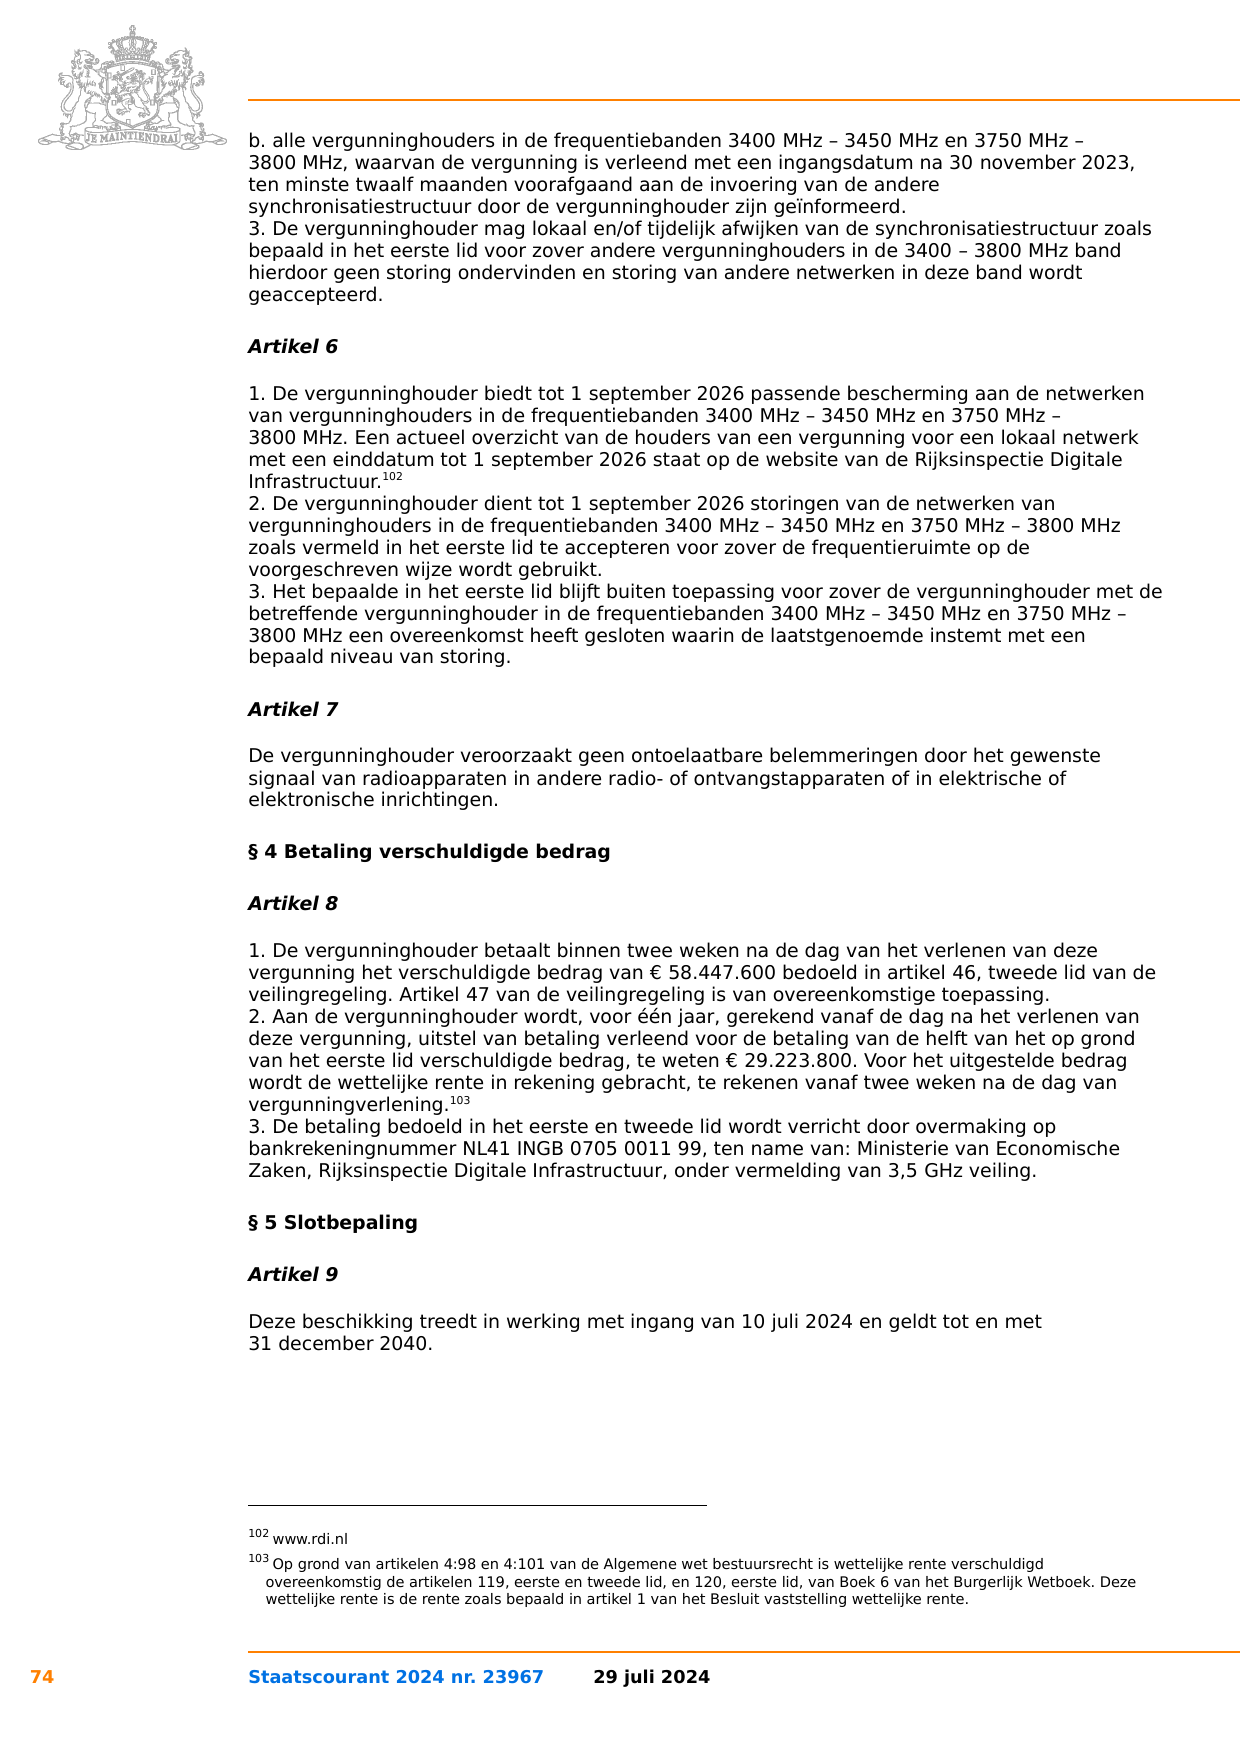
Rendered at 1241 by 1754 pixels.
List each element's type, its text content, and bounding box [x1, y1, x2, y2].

text 3. Het bepaalde in het eerste lid blijft buiten toepassing voor zover de vergunninghouder met de betreffende vergunninghouder in de frequentiebanden 3400 MHz – 3450 MHz en 3750 MHz – 3800 MHz een overeenkomst heeft gesloten waarin de laatstgenoemde instemt met een bepaald niveau van storing. [248, 581, 1163, 668]
subtitle Artikel 7 [248, 698, 1163, 720]
subtitle Artikel 8 [248, 893, 1163, 915]
text 3. De vergunninghouder mag lokaal en/of tijdelijk afwijken van de synchronisatiestructuur zoals bepaald in het eerste lid voor zover andere vergunninghouders in de 3400 – 3800 MHz band hierdoor geen storing ondervinden en storing van andere netwerken in deze band wordt geaccepteerd. [248, 218, 1163, 306]
subtitle § 5 Slotbepaling [248, 1212, 1163, 1234]
subtitle Artikel 6 [248, 336, 1163, 358]
text 2. Aan de vergunninghouder wordt, voor één jaar, gerekend vanaf de dag na het verlenen van deze vergunning, uitstel van betaling verleend voor de betaling van de helft van het op grond van het eerste lid verschuldigde bedrag, te weten € 29.223.800. Voor het uitgestelde bedrag wordt de wettelijke rente in rekening gebracht, te rekenen vanaf twee weken na de dag van vergunningverlening. [248, 1006, 1163, 1116]
subtitle § 4 Betaling verschuldigde bedrag [248, 841, 1163, 863]
text 1. De vergunninghouder biedt tot 1 september 2026 passende bescherming aan de netwerken van vergunninghouders in de frequentiebanden 3400 MHz – 3450 MHz en 3750 MHz – 3800 MHz. Een actueel overzicht van de houders van een vergunning voor een lokaal netwerk met een einddatum tot 1 september 2026 staat op de website van de Rijksinspectie Digitale Infrastructuur. [248, 383, 1163, 493]
text 1. De vergunninghouder betaalt binnen twee weken na de dag van het verlenen van deze vergunning het verschuldigde bedrag van € 58.447.600 bedoeld in artikel 46, tweede lid van de veilingregeling. Artikel 47 van de veilingregeling is van overeenkomstige toepassing. [248, 940, 1163, 1006]
subtitle Artikel 9 [248, 1264, 1163, 1286]
text Op grond van artikelen 4:98 en 4:101 van de Algemene wet bestuursrecht is wettelijke rente verschuldigd overeenkomstig de artikelen 119, eerste en tweede lid, en 120, eerste lid, van Boek 6 van het Burgerlijk Wetboek. Deze wettelijke rente is de rente zoals bepaald in artikel 1 van het Besluit vaststelling wettelijke rente. [248, 1552, 1163, 1608]
picture [38, 25, 227, 150]
text Deze beschikking treedt in werking met ingang van 10 juli 2024 en geldt tot en met 31 december 2040. [248, 1311, 1163, 1355]
text De vergunninghouder veroorzaakt geen ontoelaatbare belemmeringen door het gewenste signaal van radioapparaten in andere radio- of ontvangstapparaten of in elektrische of elektronische inrichtingen. [248, 745, 1163, 811]
text b. alle vergunninghouders in de frequentiebanden 3400 MHz – 3450 MHz en 3750 MHz – 3800 MHz, waarvan de vergunning is verleend met een ingangsdatum na 30 november 2023, ten minste twaalf maanden voorafgaand aan de invoering van de andere synchronisatiestructuur door de vergunninghouder zijn geïnformeerd. [248, 130, 1163, 218]
text 3. De betaling bedoeld in het eerste en tweede lid wordt verricht door overmaking op bankrekeningnummer NL41 INGB 0705 0011 99, ten name van: Ministerie van Economische Zaken, Rijksinspectie Digitale Infrastructuur, onder vermelding van 3,5 GHz veiling. [248, 1116, 1163, 1182]
text www.rdi.nl [248, 1527, 1163, 1549]
text 2. De vergunninghouder dient tot 1 september 2026 storingen van de netwerken van vergunninghouders in de frequentiebanden 3400 MHz – 3450 MHz en 3750 MHz – 3800 MHz zoals vermeld in het eerste lid te accepteren voor zover de frequentieruimte op de voorgeschreven wijze wordt gebruikt. [248, 493, 1163, 581]
